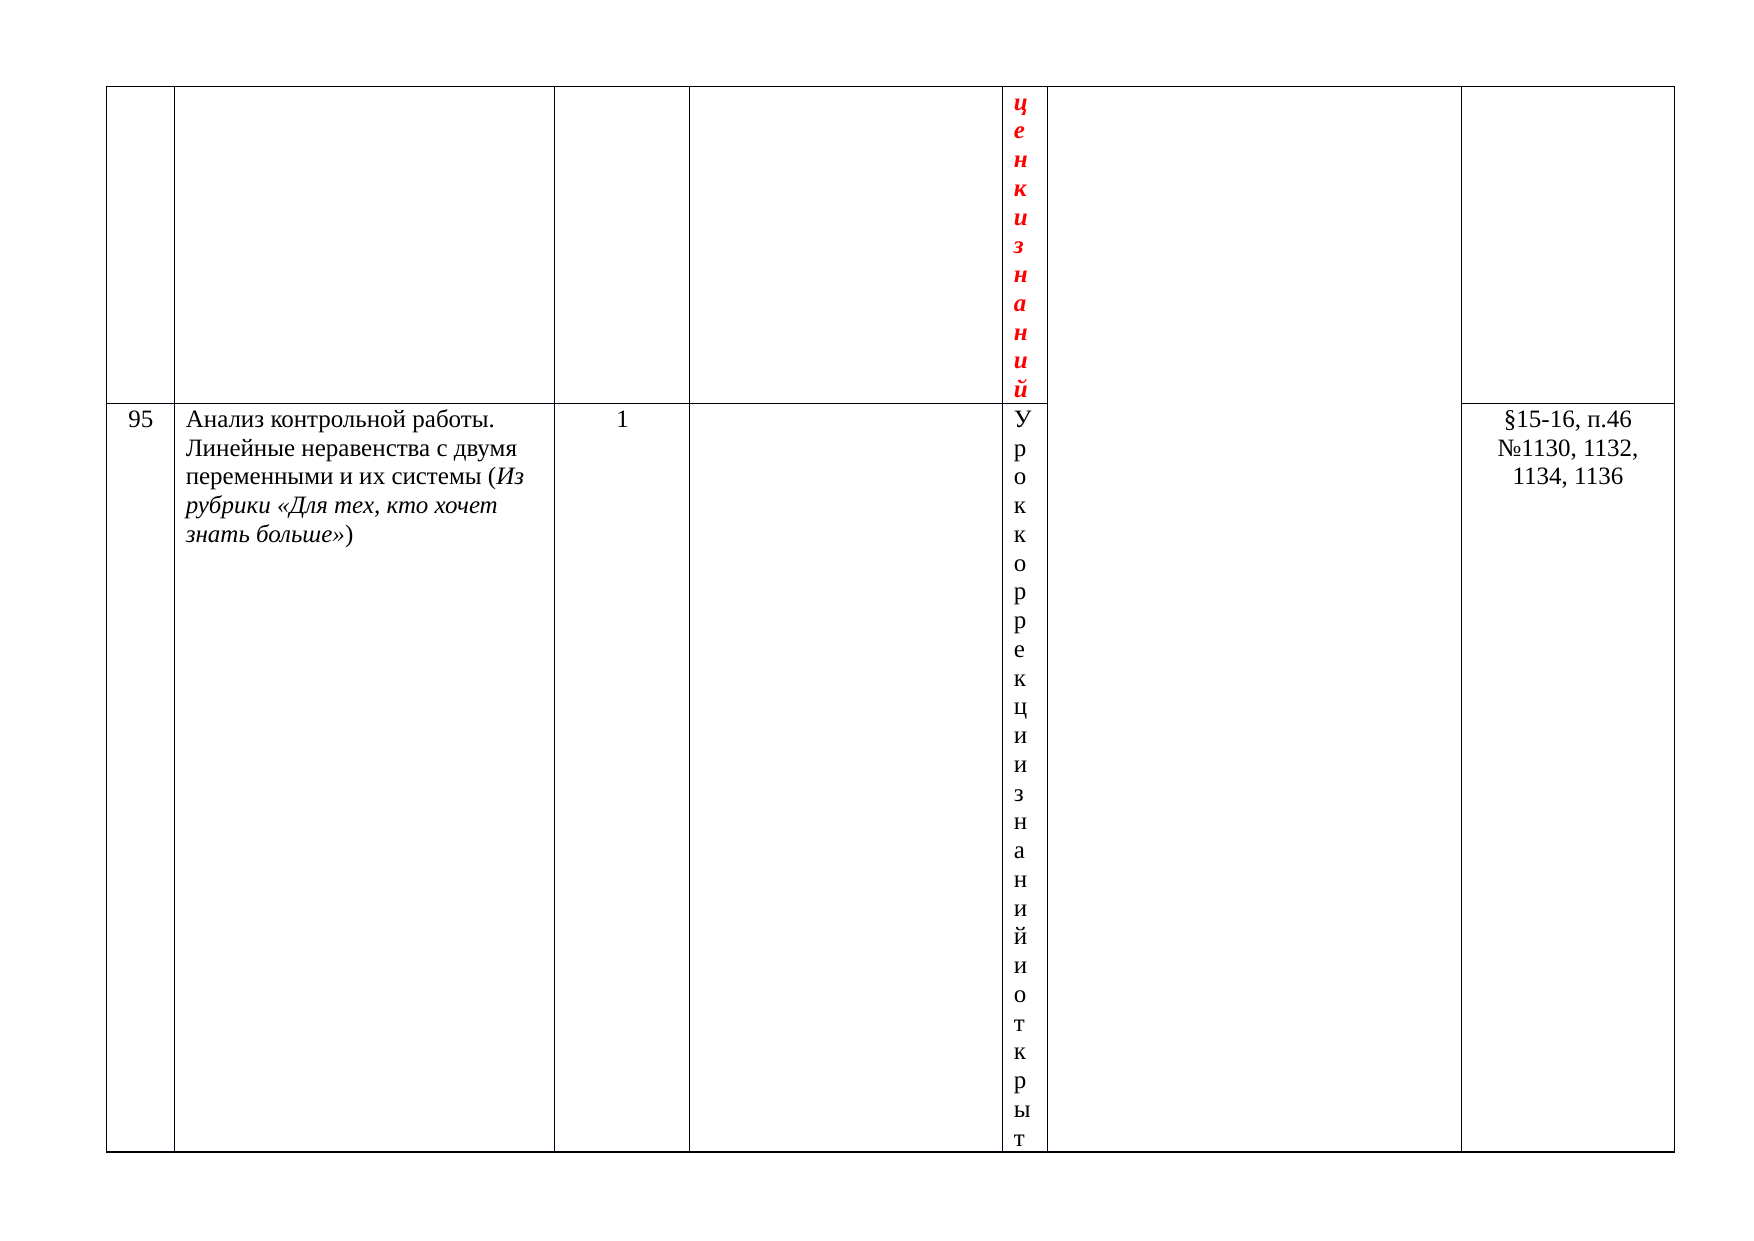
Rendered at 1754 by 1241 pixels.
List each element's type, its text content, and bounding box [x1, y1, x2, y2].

table_cell [175, 87, 554, 403]
table_cell Урок коррекции знаний и открыт [1003, 404, 1047, 1151]
table_cell [1048, 87, 1461, 1151]
table_cell ценки знаний [1003, 87, 1047, 403]
table_cell [690, 404, 1002, 1151]
table_cell 95 [107, 404, 174, 1151]
table_cell §15-16, п.46 №1130, 1132, 1134, 1136 [1462, 404, 1674, 1151]
table_cell [555, 87, 689, 403]
table_cell [690, 87, 1002, 403]
table_cell [1462, 87, 1674, 403]
table_cell Анализ контрольной работы. Линейные неравенства с двумя переменными и их системы (Из рубрики «Для тех, кто хочет знать больше») [175, 404, 554, 1151]
table_cell [107, 87, 174, 403]
table_cell 1 [555, 404, 689, 1151]
